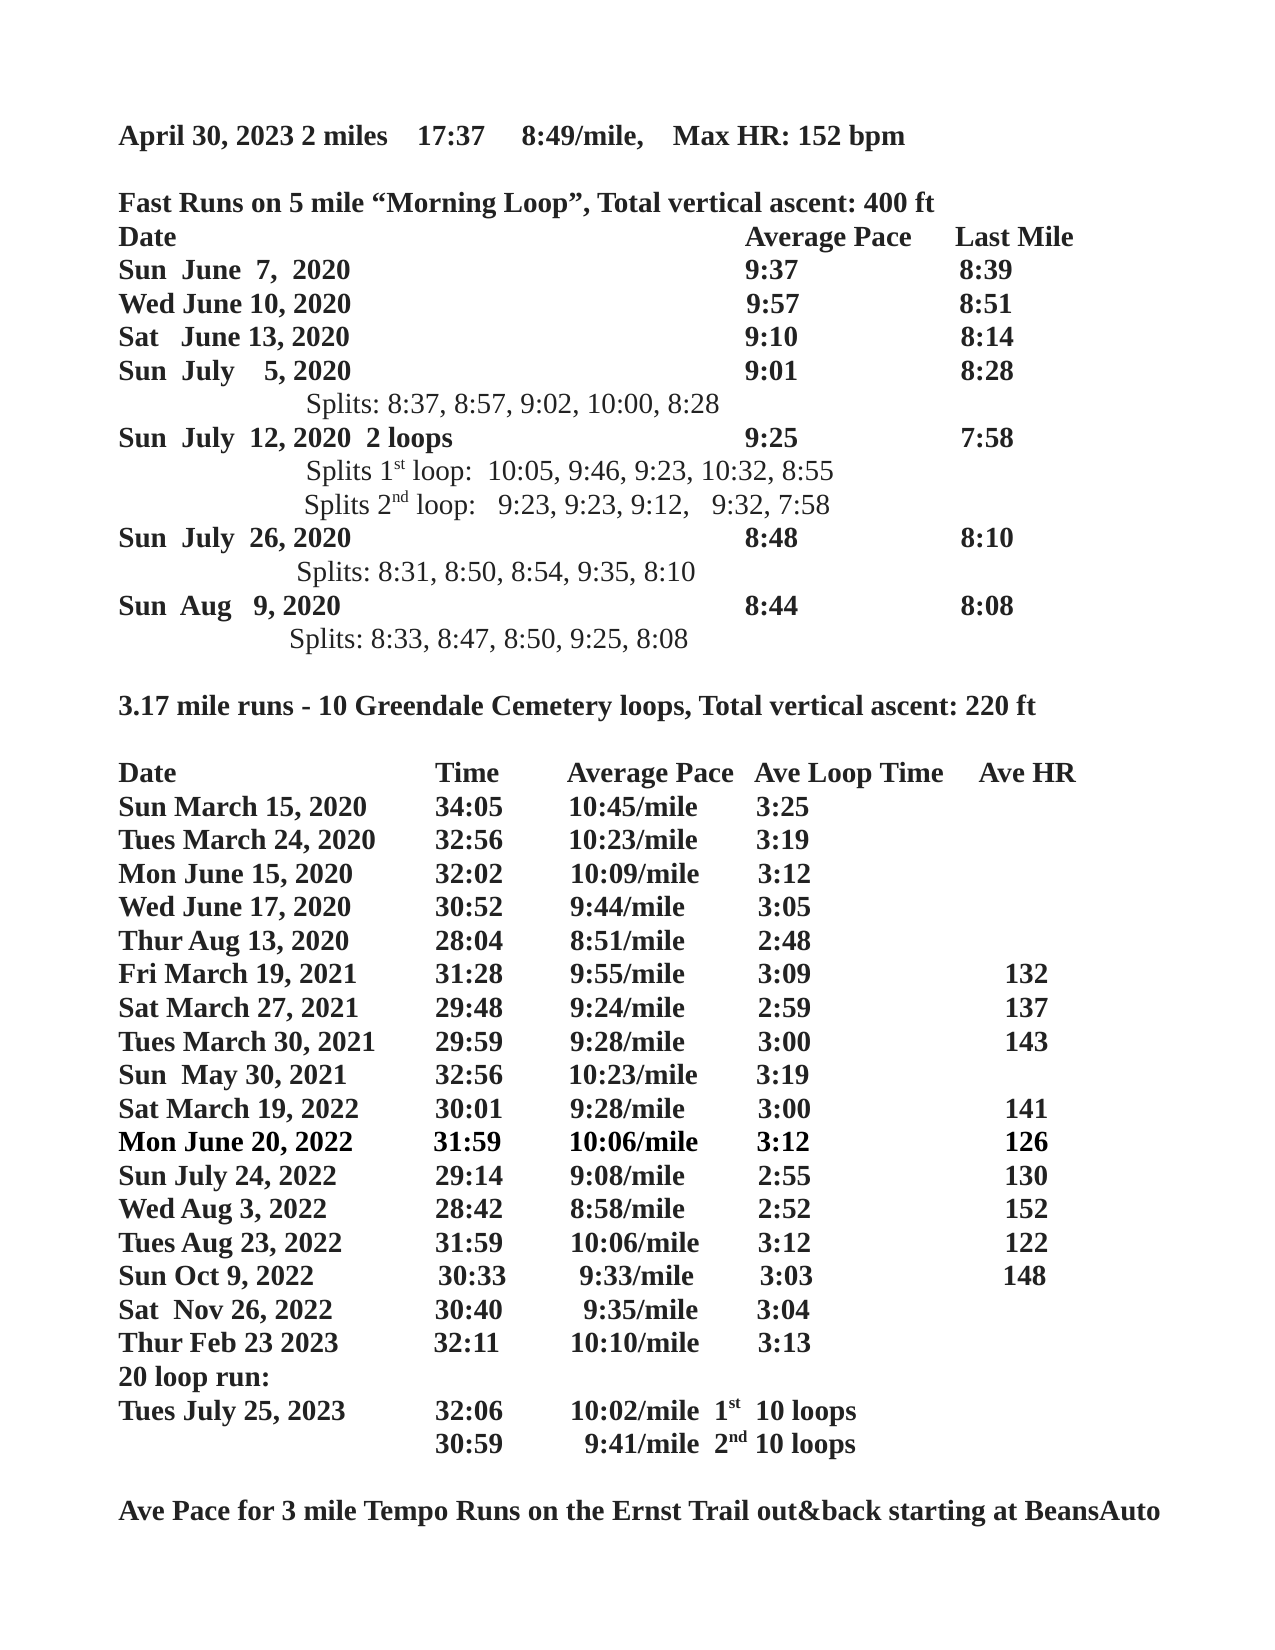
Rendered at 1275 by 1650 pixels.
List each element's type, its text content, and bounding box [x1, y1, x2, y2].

text Sun Oct 9, 2022 30:33 9:33/mile 3:03 148 [118, 1258, 1161, 1292]
text Sat March 27, 2021 29:48 9:24/mile 2:59 137 [118, 990, 1161, 1024]
text Wed June 17, 2020 30:52 9:44/mile 3:05 [118, 889, 1161, 923]
text Mon June 15, 2020 32:02 10:09/mile 3:12 [118, 856, 1161, 889]
text Mon June 20, 2022 31:59 10:06/mile 3:12 126 [118, 1124, 1157, 1158]
text 20 loop run: [118, 1359, 1161, 1393]
text Ave Pace for 3 mile Tempo Runs on the Ernst Trail out&back starting at BeansAuto [118, 1493, 1161, 1527]
text April 30, 2023 2 miles 17:37 8:49/mile, Max HR: 152 bpm [118, 118, 1161, 152]
text Sat March 19, 2022 30:01 9:28/mile 3:00 141 [118, 1091, 1161, 1124]
text Sat June 13, 2020 9:10 8:14 Sun July 5, 2020 9:01 8:28 Splits: 8:37, 8:57, 9:02, 10:00, 8:28 Sun July 12, 2020 2 loops 9:25 7:58 Splits 1st loop: 10:05, 9:46, 9:23, 10:32, 8:55 [118, 319, 1161, 487]
text Sun June 7, 2020 9:37 8:39 [118, 252, 1161, 286]
text Wed Aug 3, 2022 28:42 8:58/mile 2:52 152 [118, 1191, 1161, 1225]
text Tues Aug 23, 2022 31:59 10:06/mile 3:12 122 [118, 1225, 1161, 1258]
text Sun July 24, 2022 29:14 9:08/mile 2:55 130 [118, 1158, 1161, 1191]
text Fri March 19, 2021 31:28 9:55/mile 3:09 132 [118, 957, 1161, 990]
text 30:59 9:41/mile 2nd 10 loops [118, 1426, 1161, 1460]
text Date Time Average Pace Ave Loop Time Ave HR [118, 755, 1161, 789]
text Splits 2nd loop: 9:23, 9:23, 9:12, 9:32, 7:58 [118, 487, 1161, 521]
text Thur Aug 13, 2020 28:04 8:51/mile 2:48 [118, 923, 1161, 957]
text Date Average Pace Last Mile [118, 219, 1161, 252]
text Sun May 30, 2021 32:56 10:23/mile 3:19 [118, 1057, 1161, 1091]
text Sat Nov 26, 2022 30:40 9:35/mile 3:04 [118, 1292, 1161, 1326]
text Wed June 10, 2020 9:57 8:51 [118, 286, 1161, 319]
text Fast Runs on 5 mile “Morning Loop”, Total vertical ascent: 400 ft [118, 185, 1161, 219]
text Tues March 30, 2021 29:59 9:28/mile 3:00 143 [118, 1024, 1161, 1057]
text Tues March 24, 2020 32:56 10:23/mile 3:19 [118, 822, 1161, 856]
text Sun Aug 9, 2020 8:44 8:08 Splits: 8:33, 8:47, 8:50, 9:25, 8:08 [118, 588, 1161, 655]
text Sun July 26, 2020 8:48 8:10 Splits: 8:31, 8:50, 8:54, 9:35, 8:10 [118, 521, 1161, 588]
text Tues July 25, 2023 32:06 10:02/mile 1st 10 loops [118, 1393, 1161, 1426]
list 3.17 mile runs - 10 Greendale Cemetery loops, Total vertical ascent: 220 ft [118, 688, 1161, 722]
text Sun March 15, 2020 34:05 10:45/mile 3:25 [118, 789, 1161, 822]
text Thur Feb 23 2023 32:11 10:10/mile 3:13 [118, 1326, 1161, 1359]
